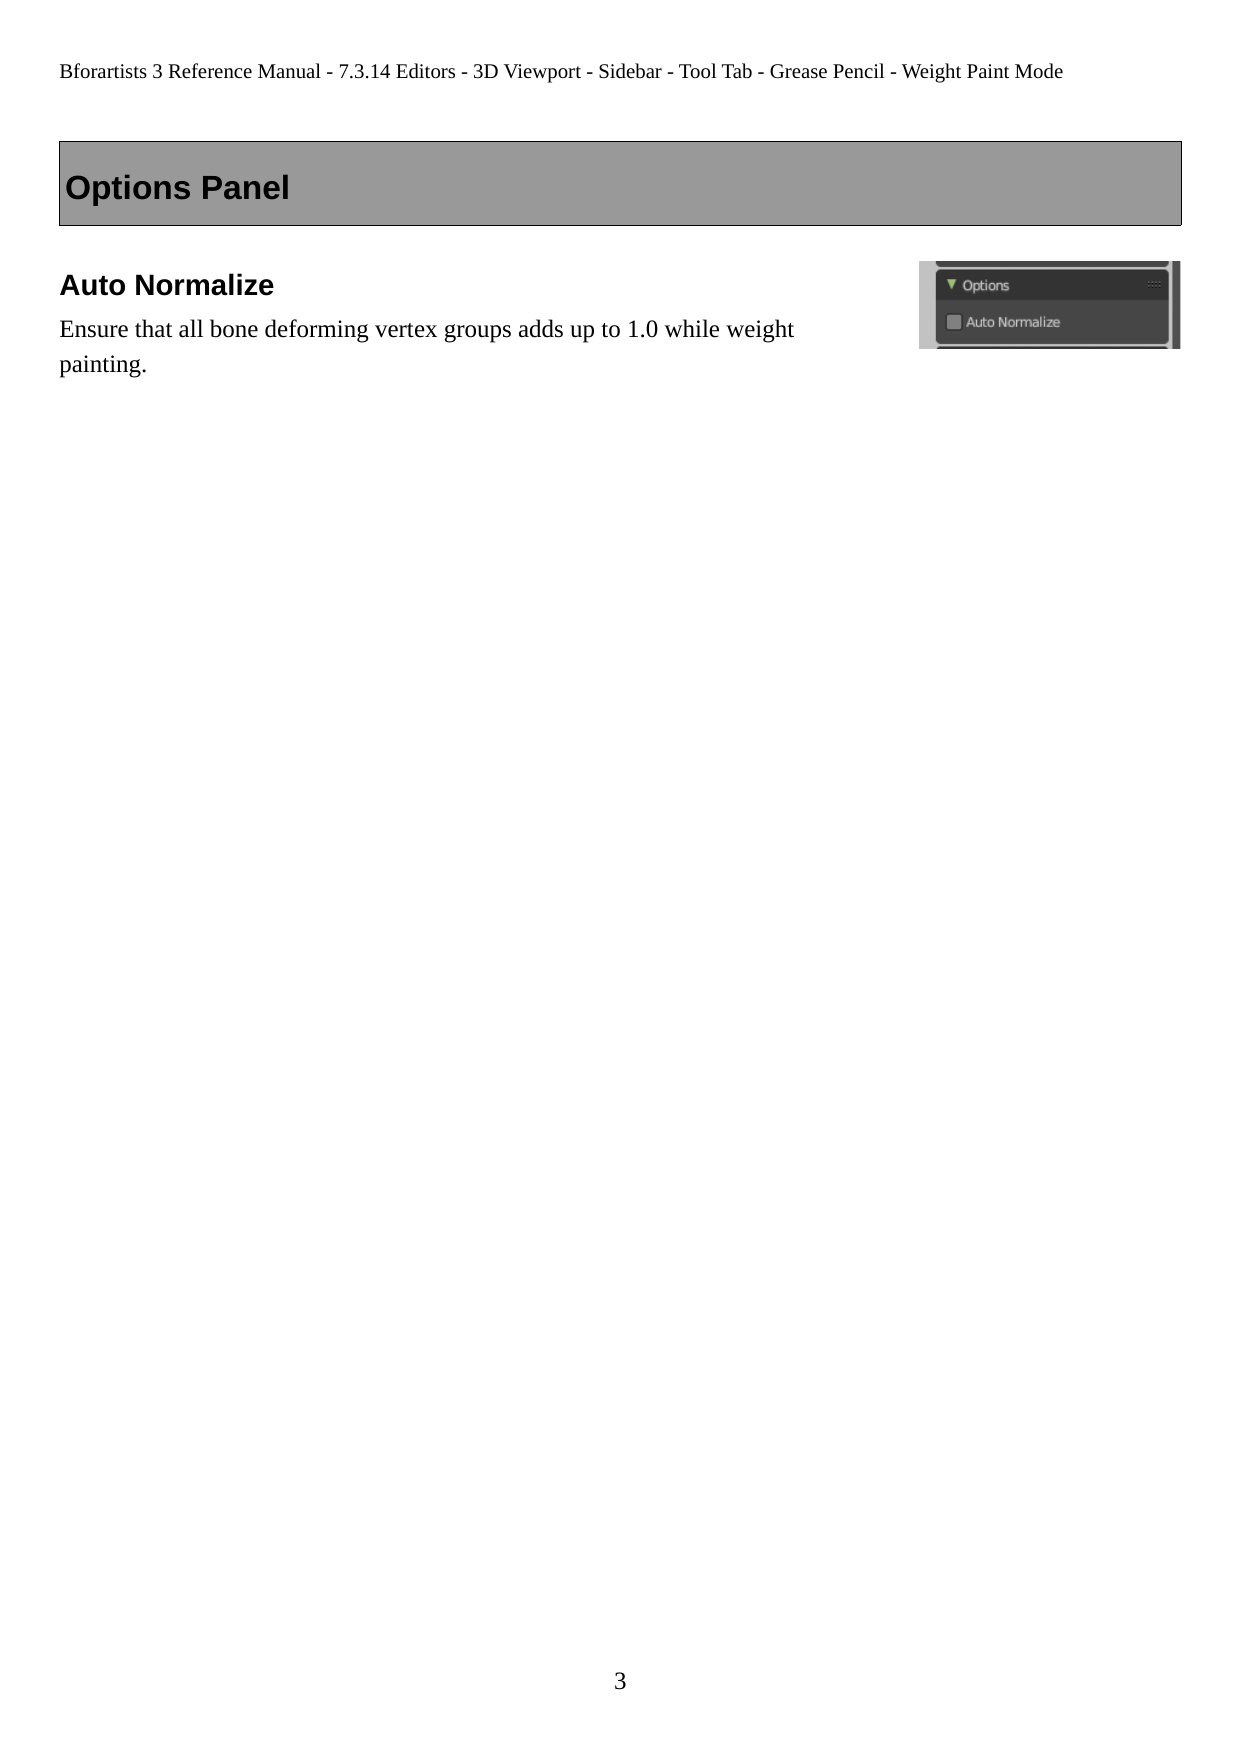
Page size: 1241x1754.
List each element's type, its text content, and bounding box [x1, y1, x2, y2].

table_header Options Panel [60, 142, 1181, 225]
picture [919, 261, 1181, 349]
subtitle Auto Normalize [59, 268, 919, 302]
text Ensure that all bone deforming vertex groups adds up to 1.0 while weight painting. [59, 314, 1181, 378]
